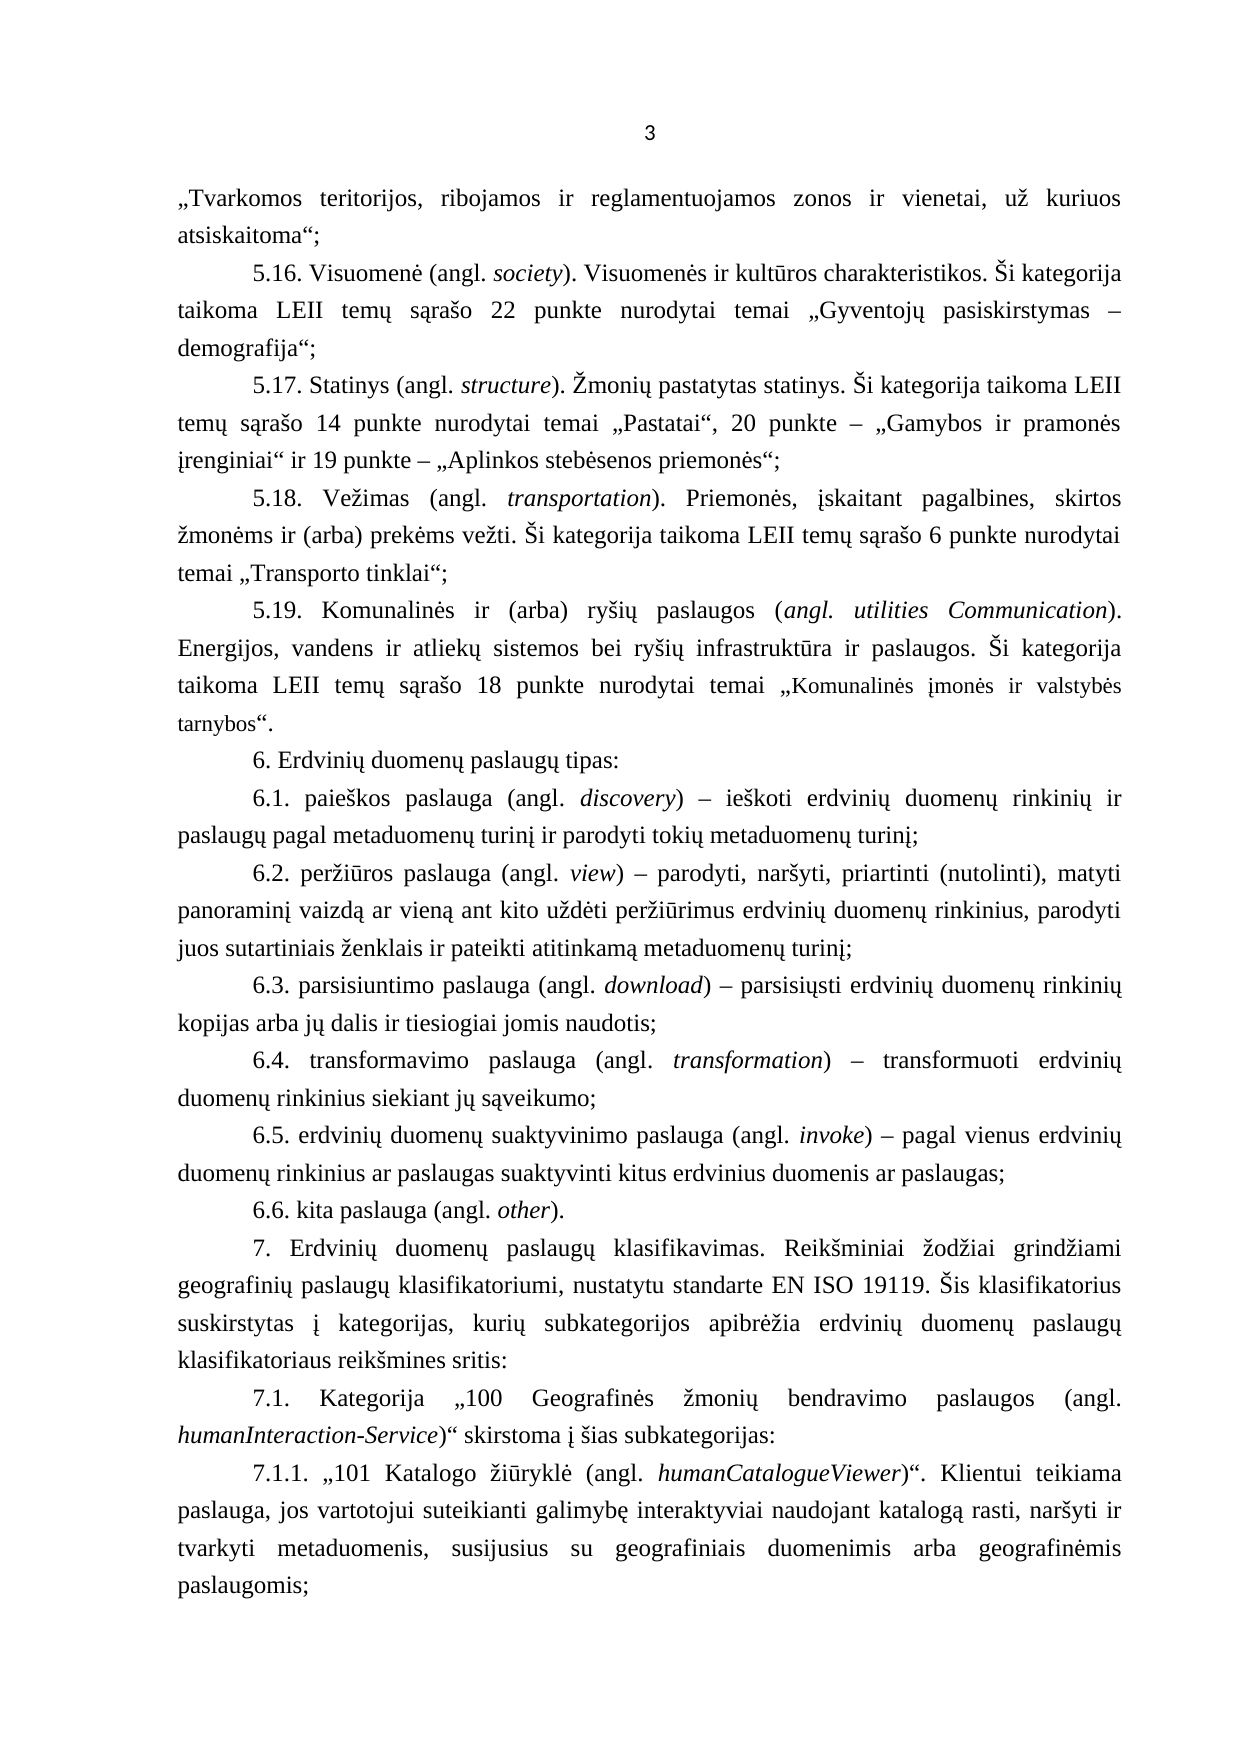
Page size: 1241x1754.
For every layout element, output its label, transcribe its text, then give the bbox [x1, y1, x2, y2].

text 7.1.1. „101 Katalogo žiūryklė (angl. humanCatalogueViewer)“. Klientui teikiama paslauga, jos vartotojui suteikianti galimybę interaktyviai naudojant katalogą rasti, naršyti ir tvarkyti metaduomenis, susijusius su geografiniais duomenimis arba geografinėmis paslaugomis; [177, 1449, 1122, 1599]
text 5.18. Vežimas (angl. transportation). Priemonės, įskaitant pagalbines, skirtos žmonėms ir (arba) prekėms vežti. Ši kategorija taikoma LEII temų sąrašo 6 punkte nurodytai temai „Transporto tinklai“; [177, 474, 1122, 587]
text 6. Erdvinių duomenų paslaugų tipas: [177, 737, 1122, 774]
text 5.19. Komunalinės ir (arba) ryšių paslaugos (angl. utilities Communication). Energijos, vandens ir atliekų sistemos bei ryšių infrastruktūra ir paslaugos. Ši kategorija taikoma LEII temų sąrašo 18 punkte nurodytai temai „Komunalinės įmonės ir valstybės tarnybos“. [177, 587, 1122, 737]
text 7.1. Kategorija „100 Geografinės žmonių bendravimo paslaugos (angl. humanInteraction-Service)“ skirstoma į šias subkategorijas: [177, 1374, 1122, 1449]
text 5.17. Statinys (angl. structure). Žmonių pastatytas statinys. Ši kategorija taikoma LEII temų sąrašo 14 punkte nurodytai temai „Pastatai“, 20 punkte – „Gamybos ir pramonės įrenginiai“ ir 19 punkte – „Aplinkos stebėsenos priemonės“; [177, 362, 1122, 474]
text „Tvarkomos teritorijos, ribojamos ir reglamentuojamos zonos ir vienetai, už kuriuos atsiskaitoma“; [177, 174, 1122, 249]
text 6.2. peržiūros paslauga (angl. view) – parodyti, naršyti, priartinti (nutolinti), matyti panoraminį vaizdą ar vieną ant kito uždėti peržiūrimus erdvinių duomenų rinkinius, parodyti juos sutartiniais ženklais ir pateikti atitinkamą metaduomenų turinį; [177, 849, 1122, 962]
text 6.5. erdvinių duomenų suaktyvinimo paslauga (angl. invoke) – pagal vienus erdvinių duomenų rinkinius ar paslaugas suaktyvinti kitus erdvinius duomenis ar paslaugas; [177, 1112, 1122, 1187]
text 6.6. kita paslauga (angl. other). [177, 1187, 1122, 1224]
text 7. Erdvinių duomenų paslaugų klasifikavimas. Reikšminiai žodžiai grindžiami geografinių paslaugų klasifikatoriumi, nustatytu standarte EN ISO 19119. Šis klasifikatorius suskirstytas į kategorijas, kurių subkategorijos apibrėžia erdvinių duomenų paslaugų klasifikatoriaus reikšmines sritis: [177, 1224, 1122, 1374]
text 6.1. paieškos paslauga (angl. discovery) – ieškoti erdvinių duomenų rinkinių ir paslaugų pagal metaduomenų turinį ir parodyti tokių metaduomenų turinį; [177, 774, 1122, 849]
text 6.4. transformavimo paslauga (angl. transformation) – transformuoti erdvinių duomenų rinkinius siekiant jų sąveikumo; [177, 1037, 1122, 1112]
text 6.3. parsisiuntimo paslauga (angl. download) – parsisiųsti erdvinių duomenų rinkinių kopijas arba jų dalis ir tiesiogiai jomis naudotis; [177, 962, 1122, 1037]
text 5.16. Visuomenė (angl. society). Visuomenės ir kultūros charakteristikos. Ši kategorija taikoma LEII temų sąrašo 22 punkte nurodytai temai „Gyventojų pasiskirstymas – demografija“; [177, 249, 1122, 362]
